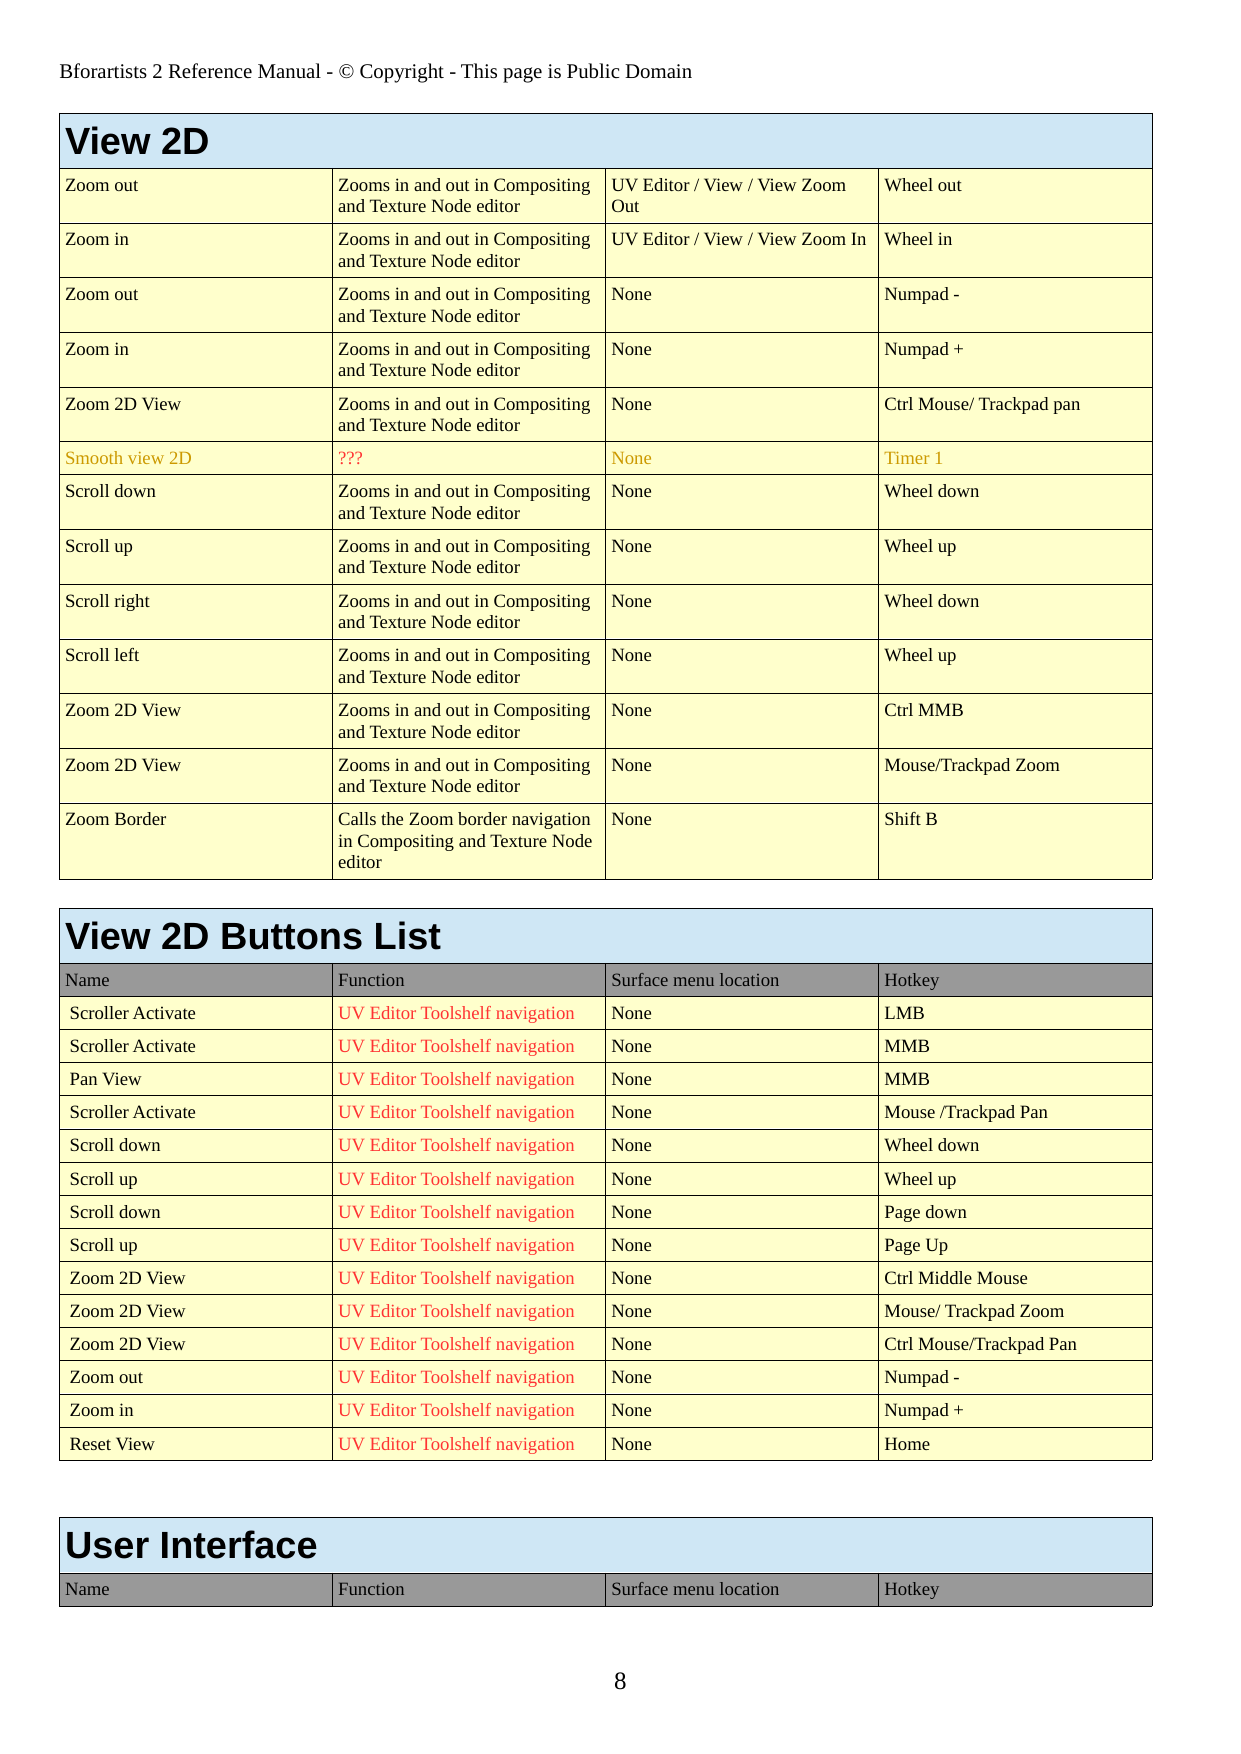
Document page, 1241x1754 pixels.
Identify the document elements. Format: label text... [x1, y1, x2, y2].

table_cell None [606, 1428, 878, 1460]
table_cell Wheel up [879, 640, 1152, 693]
table_cell Page Up [879, 1229, 1152, 1261]
table_cell UV Editor Toolshelf navigation [333, 1063, 605, 1095]
table_cell Zooms in and out in Compositing and Texture Node editor [333, 694, 605, 748]
table_cell Ctrl Mouse/ Trackpad pan [879, 388, 1152, 441]
table_cell Shift B [879, 804, 1152, 879]
table_cell Scroll left [60, 640, 332, 693]
table_cell Function [333, 1574, 605, 1606]
table_cell Zoom 2D View [60, 388, 332, 441]
table_cell None [606, 1030, 878, 1062]
table_cell None [606, 585, 878, 638]
table_cell None [606, 1328, 878, 1360]
table_cell Zoom out [60, 169, 332, 222]
table_cell Wheel down [879, 585, 1152, 638]
table_cell Home [879, 1428, 1152, 1460]
table_cell Zoom in [60, 224, 332, 277]
table_cell UV Editor Toolshelf navigation [333, 1361, 605, 1393]
table_cell UV Editor Toolshelf navigation [333, 1163, 605, 1195]
table_cell None [606, 997, 878, 1029]
table_cell Numpad + [879, 1395, 1152, 1427]
table_cell None [606, 1395, 878, 1427]
table_cell Surface menu location [606, 964, 878, 996]
table_cell Scroller Activate [60, 1096, 332, 1128]
table_cell UV Editor Toolshelf navigation [333, 1328, 605, 1360]
table_cell Pan View [60, 1063, 332, 1095]
table_cell Zooms in and out in Compositing and Texture Node editor [333, 530, 605, 584]
table_cell Reset View [60, 1428, 332, 1460]
table_cell None [606, 1229, 878, 1261]
table_cell None [606, 640, 878, 693]
table_cell Zoom 2D View [60, 1295, 332, 1327]
table_cell None [606, 1361, 878, 1393]
table_cell None [606, 1063, 878, 1095]
table_cell UV Editor Toolshelf navigation [333, 1229, 605, 1261]
table_cell None [606, 333, 878, 387]
table_cell None [606, 1295, 878, 1327]
table_header View 2D Buttons List [60, 909, 1152, 963]
table_cell Zoom in [60, 333, 332, 387]
table_cell None [606, 1096, 878, 1128]
table_cell UV Editor Toolshelf navigation [333, 1295, 605, 1327]
table_cell None [606, 749, 878, 802]
table_cell None [606, 1163, 878, 1195]
table_cell Scroll up [60, 530, 332, 584]
table_cell None [606, 1196, 878, 1228]
table_cell Zooms in and out in Compositing and Texture Node editor [333, 224, 605, 277]
table_cell Zoom 2D View [60, 1262, 332, 1294]
table_cell Numpad + [879, 333, 1152, 387]
table_cell Zoom in [60, 1395, 332, 1427]
table_cell Scroll up [60, 1229, 332, 1261]
table_cell Surface menu location [606, 1574, 878, 1606]
table_cell Wheel down [879, 1130, 1152, 1162]
table_cell UV Editor Toolshelf navigation [333, 1428, 605, 1460]
table_cell Zooms in and out in Compositing and Texture Node editor [333, 169, 605, 222]
table_cell Scroll down [60, 1130, 332, 1162]
table_cell Mouse/ Trackpad Zoom [879, 1295, 1152, 1327]
table_cell None [606, 804, 878, 879]
table_cell Wheel up [879, 530, 1152, 584]
table_cell Wheel out [879, 169, 1152, 222]
table_cell MMB [879, 1063, 1152, 1095]
table_cell Ctrl Middle Mouse [879, 1262, 1152, 1294]
table_cell UV Editor Toolshelf navigation [333, 997, 605, 1029]
table_header View 2D [60, 114, 1152, 168]
table_cell Zooms in and out in Compositing and Texture Node editor [333, 278, 605, 332]
table_cell UV Editor Toolshelf navigation [333, 1130, 605, 1162]
table_cell Hotkey [879, 964, 1152, 996]
table_cell Mouse/Trackpad Zoom [879, 749, 1152, 802]
table_cell UV Editor Toolshelf navigation [333, 1196, 605, 1228]
table_cell None [606, 278, 878, 332]
table_cell Ctrl Mouse/Trackpad Pan [879, 1328, 1152, 1360]
table_cell UV Editor Toolshelf navigation [333, 1096, 605, 1128]
table_cell UV Editor Toolshelf navigation [333, 1262, 605, 1294]
table_cell Zooms in and out in Compositing and Texture Node editor [333, 333, 605, 387]
table_cell Hotkey [879, 1574, 1152, 1606]
table_cell Scroll down [60, 475, 332, 529]
table_cell Scroll up [60, 1163, 332, 1195]
table_cell Mouse /Trackpad Pan [879, 1096, 1152, 1128]
table_cell Numpad - [879, 278, 1152, 332]
table_cell None [606, 694, 878, 748]
table_cell Wheel down [879, 475, 1152, 529]
table_cell Name [60, 1574, 332, 1606]
table_cell Function [333, 964, 605, 996]
table_cell None [606, 442, 878, 474]
table_cell Zooms in and out in Compositing and Texture Node editor [333, 475, 605, 529]
table_cell UV Editor / View / View Zoom Out [606, 169, 878, 222]
table_cell Scroll right [60, 585, 332, 638]
table_cell Zoom out [60, 278, 332, 332]
table_cell UV Editor / View / View Zoom In [606, 224, 878, 277]
table_cell Ctrl MMB [879, 694, 1152, 748]
table_cell Scroll down [60, 1196, 332, 1228]
table_cell Zoom 2D View [60, 749, 332, 802]
table_cell Scroller Activate [60, 997, 332, 1029]
table_cell Zoom 2D View [60, 694, 332, 748]
table_cell Numpad - [879, 1361, 1152, 1393]
table_cell Calls the Zoom border navigation in Compositing and Texture Node editor [333, 804, 605, 879]
table_cell Zooms in and out in Compositing and Texture Node editor [333, 388, 605, 441]
table_cell Page down [879, 1196, 1152, 1228]
table_cell Zoom 2D View [60, 1328, 332, 1360]
table_cell UV Editor Toolshelf navigation [333, 1030, 605, 1062]
table_cell None [606, 475, 878, 529]
table_cell Zoom out [60, 1361, 332, 1393]
table_cell Smooth view 2D [60, 442, 332, 474]
table_cell Zooms in and out in Compositing and Texture Node editor [333, 640, 605, 693]
table_cell Zooms in and out in Compositing and Texture Node editor [333, 749, 605, 802]
table_cell None [606, 530, 878, 584]
table_cell ??? [333, 442, 605, 474]
table_cell Wheel up [879, 1163, 1152, 1195]
table_cell None [606, 388, 878, 441]
table_cell MMB [879, 1030, 1152, 1062]
table_cell Zooms in and out in Compositing and Texture Node editor [333, 585, 605, 638]
table_cell LMB [879, 997, 1152, 1029]
table_cell None [606, 1130, 878, 1162]
table_cell UV Editor Toolshelf navigation [333, 1395, 605, 1427]
table_cell None [606, 1262, 878, 1294]
table_header User Interface [60, 1518, 1152, 1572]
table_cell Wheel in [879, 224, 1152, 277]
table_cell Zoom Border [60, 804, 332, 879]
table_cell Scroller Activate [60, 1030, 332, 1062]
table_cell Name [60, 964, 332, 996]
table_cell Timer 1 [879, 442, 1152, 474]
